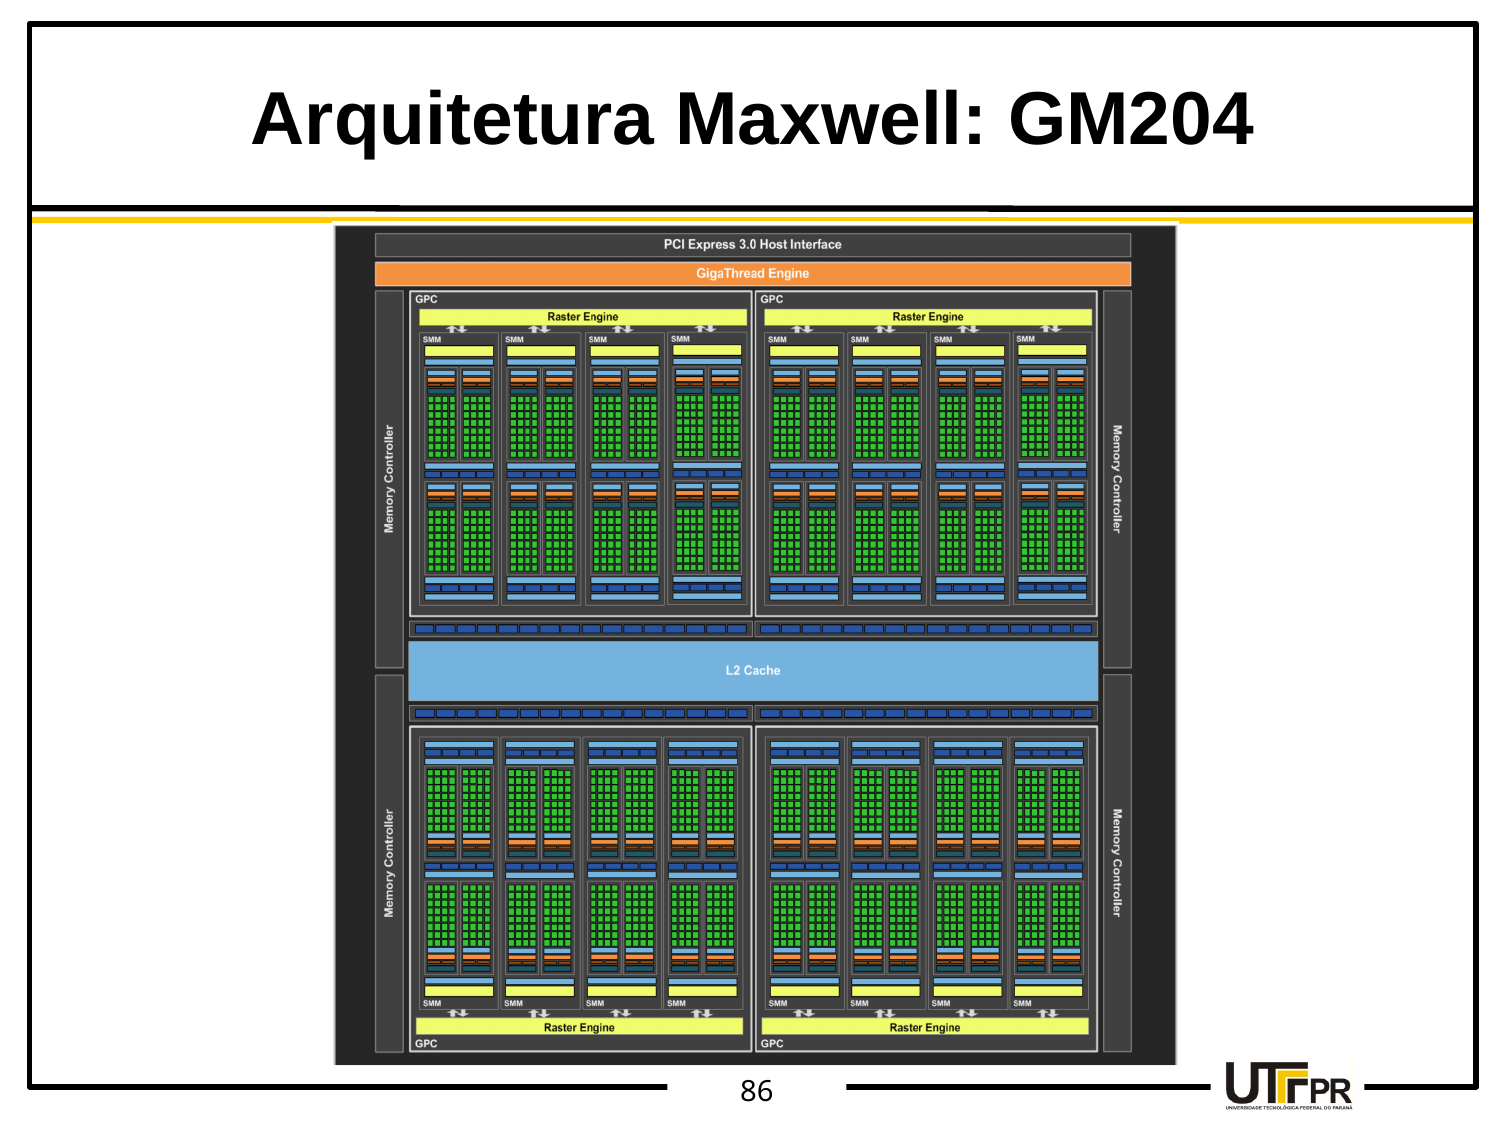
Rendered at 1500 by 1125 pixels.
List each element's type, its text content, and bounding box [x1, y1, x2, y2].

picture [332, 221, 1179, 1069]
title Arquitetura Maxwell: GM204 [29, 47, 1477, 195]
picture [1225, 1062, 1353, 1110]
